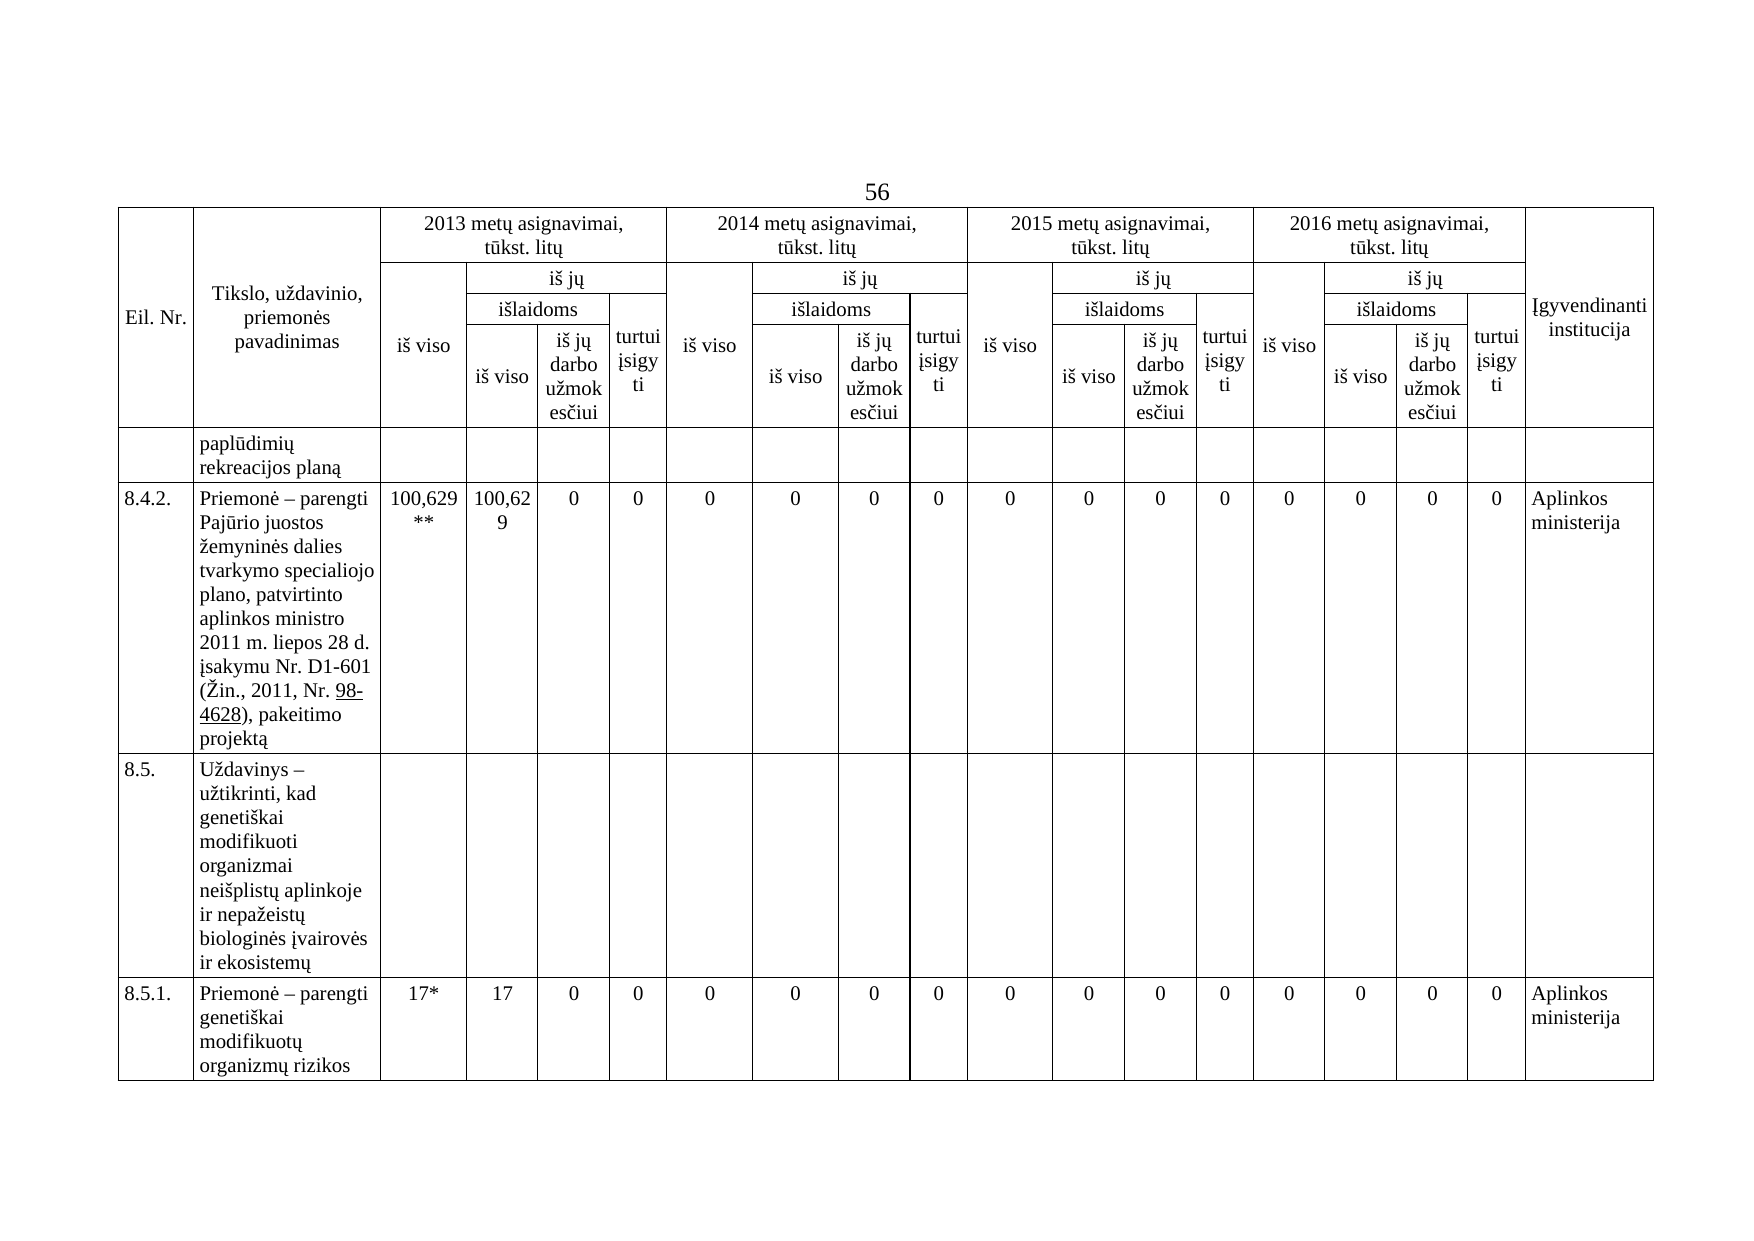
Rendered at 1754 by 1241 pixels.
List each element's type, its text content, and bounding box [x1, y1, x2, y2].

table_cell 0 [753, 483, 838, 753]
table_header 2016 metų asignavimai, tūkst. litų [1254, 208, 1525, 262]
table_cell [610, 754, 666, 977]
table_cell 0 [839, 483, 909, 753]
table_header Eil. Nr. [119, 208, 193, 427]
table_cell [381, 754, 466, 977]
table_cell 0 [538, 483, 609, 753]
table_cell 0 [1197, 978, 1253, 1080]
table_cell [1254, 754, 1324, 977]
table_cell 17 [467, 978, 537, 1080]
table_cell [538, 428, 609, 482]
table_cell [1526, 754, 1653, 977]
table_cell 0 [1254, 978, 1324, 1080]
table_cell iš jų [467, 263, 666, 293]
table_cell [1053, 754, 1124, 977]
table_cell iš viso [467, 325, 537, 427]
table_cell iš jų darbo užmokesčiui [839, 325, 909, 427]
table_cell 8.4.2. [119, 483, 193, 753]
table_cell 8.5.1. [119, 978, 193, 1080]
table_cell [1197, 754, 1253, 977]
table_cell 0 [753, 978, 838, 1080]
table_cell 0 [538, 978, 609, 1080]
table_cell išlaidoms [753, 294, 909, 323]
table_cell iš jų darbo užmokesčiui [1397, 325, 1467, 427]
table_cell [1254, 428, 1324, 482]
table_cell 17* [381, 978, 466, 1080]
table_cell [839, 754, 909, 977]
table_cell 0 [667, 483, 752, 753]
table_cell [911, 428, 967, 482]
table_cell [467, 754, 537, 977]
table_cell išlaidoms [1053, 294, 1196, 323]
table_cell [538, 754, 609, 977]
table_cell turtui įsigyti [1468, 294, 1525, 427]
table_cell 0 [1254, 483, 1324, 753]
table_cell 0 [610, 978, 666, 1080]
table_cell 100,629 [467, 483, 537, 753]
table_cell 0 [1468, 978, 1525, 1080]
table_cell Aplinkos ministerija [1526, 978, 1653, 1080]
table_cell 0 [1197, 483, 1253, 753]
table_cell turtui įsigyti [610, 294, 666, 427]
table_cell išlaidoms [467, 294, 609, 323]
table_cell iš jų [753, 263, 967, 293]
table_cell 8.5. [119, 754, 193, 977]
table_header Įgyvendinanti institucija [1526, 208, 1653, 427]
table_cell 0 [839, 978, 909, 1080]
table_cell 0 [1325, 483, 1396, 753]
table_cell Priemonė – parengti Pajūrio juostos žemyninės dalies tvarkymo specialiojo plano, patvirtinto aplinkos ministro 2011 m. liepos 28 d. įsakymu Nr. D1-601 (Žin., 2011, Nr. 98-4628), pakeitimo projektą [194, 483, 380, 753]
table_cell iš jų darbo užmokesčiui [538, 325, 609, 427]
table_header 2013 metų asignavimai, tūkst. litų [381, 208, 666, 262]
table_cell [1053, 428, 1124, 482]
table_cell [381, 428, 466, 482]
table_cell Priemonė – parengti genetiškai modifikuotų organizmų rizikos [194, 978, 380, 1080]
table_cell 0 [1468, 483, 1525, 753]
table_cell [753, 754, 838, 977]
table_cell Aplinkos ministerija [1526, 483, 1653, 753]
table_cell [1468, 428, 1525, 482]
table_cell iš jų [1325, 263, 1525, 293]
table_cell paplūdimių rekreacijos planą [194, 428, 380, 482]
table_cell [467, 428, 537, 482]
table_cell [1397, 754, 1467, 977]
table_cell iš viso [381, 263, 466, 427]
table_cell 0 [1125, 483, 1196, 753]
table_cell 0 [1325, 978, 1396, 1080]
table_cell 0 [911, 483, 967, 753]
table_cell [1526, 428, 1653, 482]
table_cell [1125, 428, 1196, 482]
table_cell [968, 754, 1052, 977]
table_cell iš viso [1325, 325, 1396, 427]
table_cell [911, 754, 967, 977]
table_cell 0 [968, 978, 1052, 1080]
table_header 2015 metų asignavimai, tūkst. litų [968, 208, 1253, 262]
table_header Tikslo, uždavinio, priemonės pavadinimas [194, 208, 380, 427]
table_cell [839, 428, 909, 482]
table_cell [667, 428, 752, 482]
table_cell iš viso [1254, 263, 1324, 427]
table_cell iš jų [1053, 263, 1253, 293]
table_cell [667, 754, 752, 977]
table_cell 0 [911, 978, 967, 1080]
table_cell [753, 428, 838, 482]
table_cell 0 [968, 483, 1052, 753]
table_cell [1468, 754, 1525, 977]
table_cell iš viso [753, 325, 838, 427]
table_cell iš viso [1053, 325, 1124, 427]
table_cell turtui įsigyti [1197, 294, 1253, 427]
table_cell [1397, 428, 1467, 482]
table_cell išlaidoms [1325, 294, 1467, 323]
table_cell [610, 428, 666, 482]
table_cell turtui įsigyti [911, 294, 967, 427]
table_cell iš viso [667, 263, 752, 427]
table_cell [1197, 428, 1253, 482]
table_cell [1325, 428, 1396, 482]
table_cell 0 [1125, 978, 1196, 1080]
table_cell Uždavinys – užtikrinti, kad genetiškai modifikuoti organizmai neišplistų aplinkoje ir nepažeistų biologinės įvairovės ir ekosistemų [194, 754, 380, 977]
table_cell [119, 428, 193, 482]
table_cell 100,629** [381, 483, 466, 753]
table_header 2014 metų asignavimai, tūkst. litų [667, 208, 967, 262]
table_cell [1325, 754, 1396, 977]
table_cell iš viso [968, 263, 1052, 427]
table_cell [1125, 754, 1196, 977]
table_cell 0 [667, 978, 752, 1080]
table_cell 0 [1053, 978, 1124, 1080]
table_cell 0 [1397, 978, 1467, 1080]
table_cell 0 [1053, 483, 1124, 753]
table_cell 0 [610, 483, 666, 753]
table_cell [968, 428, 1052, 482]
table_cell iš jų darbo užmokesčiui [1125, 325, 1196, 427]
table_cell 0 [1397, 483, 1467, 753]
